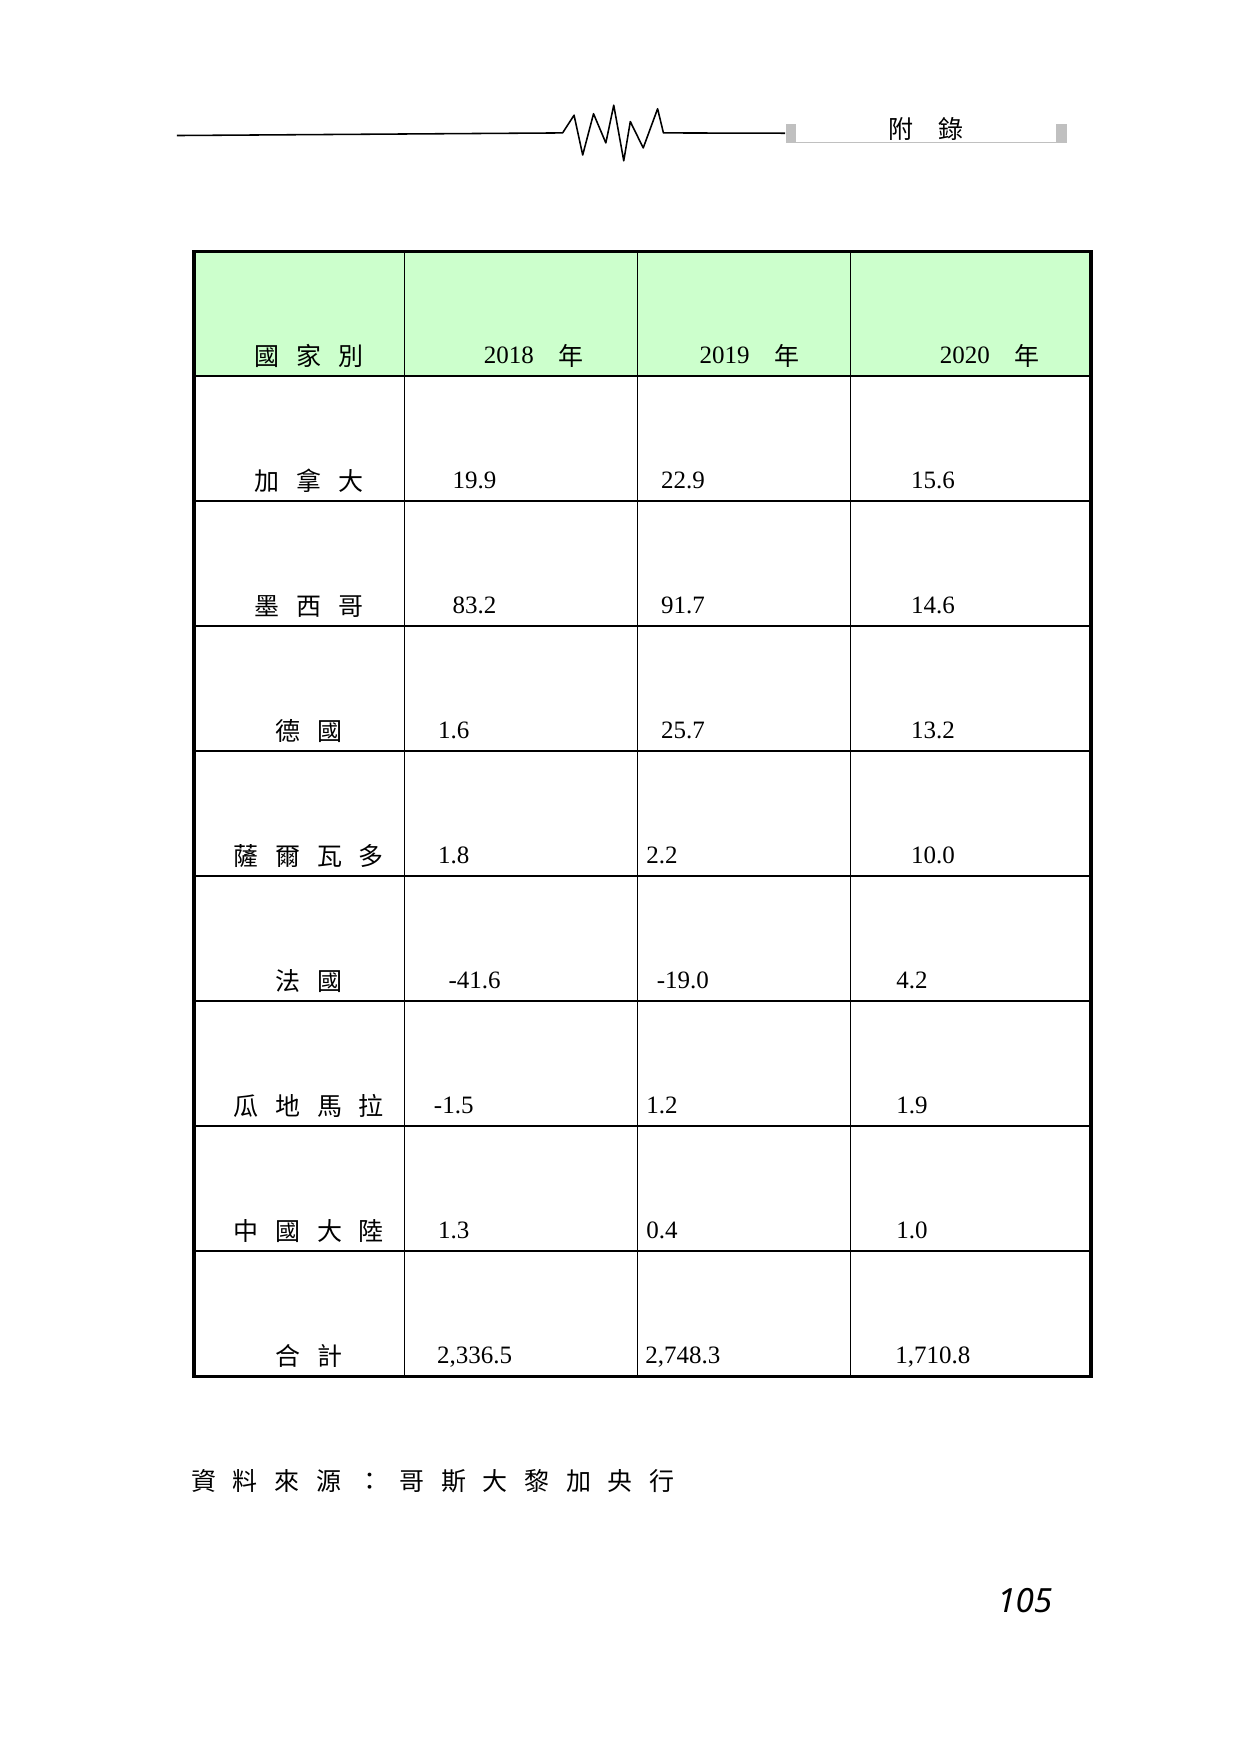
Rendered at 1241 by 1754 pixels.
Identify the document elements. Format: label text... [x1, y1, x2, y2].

table_header 國家別 [196, 253, 404, 375]
table_cell 薩爾瓦多 [196, 752, 404, 875]
table_cell 2,748.3 [638, 1252, 850, 1375]
table_cell 1,710.8 [851, 1252, 1089, 1375]
table_cell 4.2 [851, 877, 1089, 1000]
table_header 2019年 [638, 253, 850, 375]
table_cell 25.7 [638, 627, 850, 750]
table_cell 德國 [196, 627, 404, 750]
table_cell 1.9 [851, 1002, 1089, 1125]
text 資料來源：哥斯大黎加央行 [183, 1438, 1058, 1500]
table_cell 91.7 [638, 502, 850, 625]
table_cell 合計 [196, 1252, 404, 1375]
table_cell 1.6 [405, 627, 637, 750]
table_cell 15.6 [851, 377, 1089, 500]
table_cell -41.6 [405, 877, 637, 1000]
table_cell 墨西哥 [196, 502, 404, 625]
table_cell 1.8 [405, 752, 637, 875]
table_cell -1.5 [405, 1002, 637, 1125]
table_cell 14.6 [851, 502, 1089, 625]
table_cell 22.9 [638, 377, 850, 500]
table_cell -19.0 [638, 877, 850, 1000]
table_cell 10.0 [851, 752, 1089, 875]
table_cell 13.2 [851, 627, 1089, 750]
table_cell 1.0 [851, 1127, 1089, 1250]
table_cell 83.2 [405, 502, 637, 625]
table_cell 1.3 [405, 1127, 637, 1250]
table_cell 2,336.5 [405, 1252, 637, 1375]
table_cell 法國 [196, 877, 404, 1000]
table_cell 19.9 [405, 377, 637, 500]
table_cell 1.2 [638, 1002, 850, 1125]
table_cell 2.2 [638, 752, 850, 875]
table_cell 中國大陸 [196, 1127, 404, 1250]
table_header 2018年 [405, 253, 637, 375]
table_header 2020年 [851, 253, 1089, 375]
table_cell 加拿大 [196, 377, 404, 500]
table_cell 瓜地馬拉 [196, 1002, 404, 1125]
table_cell 0.4 [638, 1127, 850, 1250]
